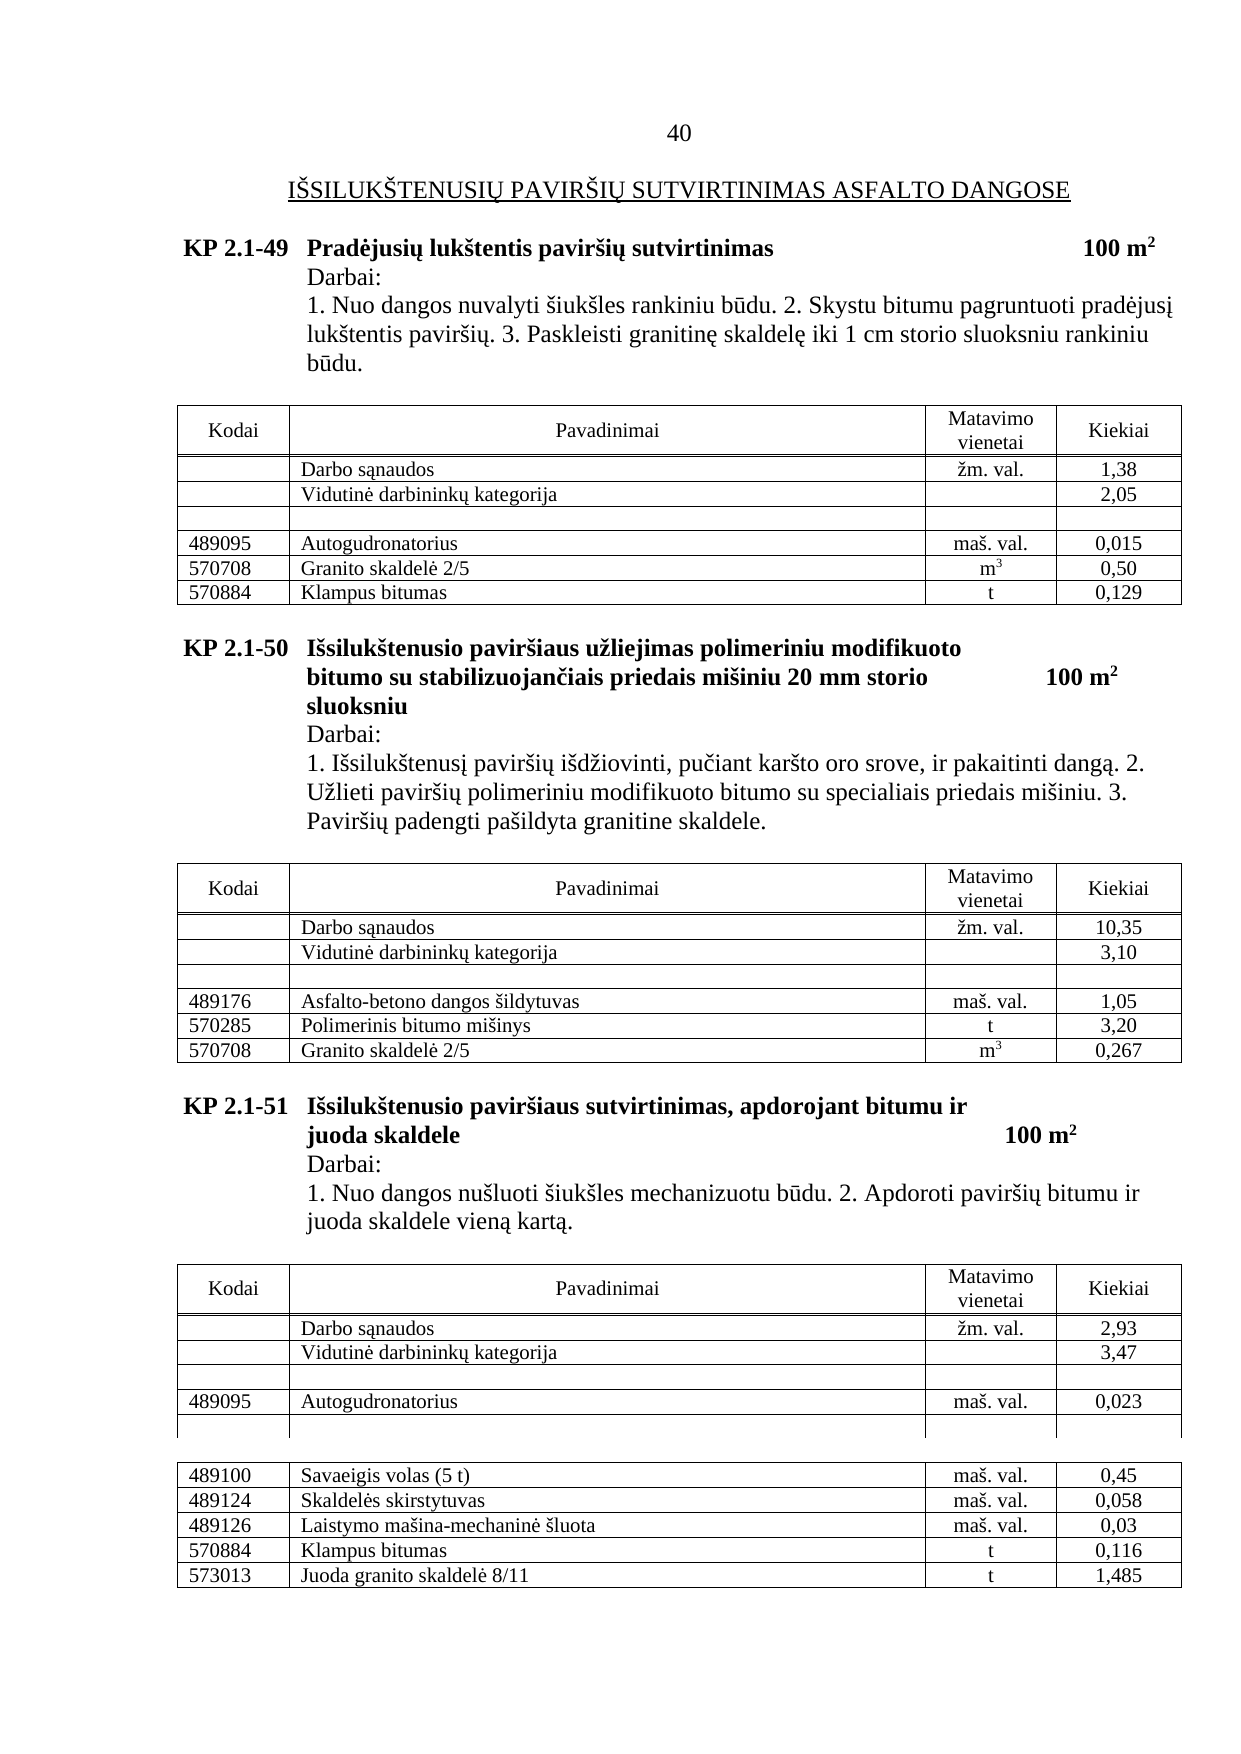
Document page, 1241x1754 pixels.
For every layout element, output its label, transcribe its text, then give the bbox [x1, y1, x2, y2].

table_cell 0,058 [1057, 1488, 1181, 1512]
table_cell Darbo sąnaudos [290, 457, 925, 481]
table_cell žm. val. [926, 457, 1056, 481]
table_cell maš. val. [926, 1488, 1056, 1512]
table_cell 573013 [178, 1563, 289, 1587]
table_cell [289, 1438, 925, 1462]
table_cell 10,35 [1057, 915, 1181, 939]
table_cell [178, 940, 289, 964]
table_cell [178, 915, 289, 939]
table_cell [926, 1415, 1056, 1438]
table_cell [177, 262, 301, 377]
table_cell Klampus bitumas [290, 1538, 925, 1562]
table_header Matavimo vienetai [926, 406, 1056, 454]
table_cell 0,45 [1057, 1463, 1181, 1487]
table_cell [178, 965, 289, 988]
table_cell 3,20 [1057, 1014, 1181, 1037]
table_header Kodai [178, 864, 289, 912]
table_cell Darbo sąnaudos [290, 915, 925, 939]
table_cell [926, 1365, 1056, 1389]
table_cell 489100 [178, 1463, 289, 1487]
table_cell 2,05 [1057, 482, 1181, 506]
table_cell 489126 [178, 1513, 289, 1537]
table_cell Laistymo mašina-mechaninė šluota [290, 1513, 925, 1537]
table_cell 2,93 [1057, 1316, 1181, 1340]
table_cell Granito skaldelė 2/5 [290, 556, 925, 579]
table_cell [290, 965, 925, 988]
table_cell m3 [926, 1039, 1056, 1062]
table_cell [926, 507, 1056, 530]
table_cell maš. val. [926, 989, 1056, 1013]
table_cell 570884 [178, 1538, 289, 1562]
table_cell [178, 1365, 289, 1389]
table_cell Darbo sąnaudos [290, 1316, 925, 1340]
table_cell [177, 1149, 301, 1235]
table_header 100 m2 [999, 1091, 1181, 1149]
table_cell 0,03 [1057, 1513, 1181, 1537]
table_cell žm. val. [926, 915, 1056, 939]
table_cell [926, 1341, 1056, 1364]
table_cell Juoda granito skaldelė 8/11 [290, 1563, 925, 1587]
table_cell 489095 [178, 1390, 289, 1413]
table_cell m3 [926, 556, 1056, 579]
table_header Pavadinimai [290, 406, 925, 454]
table_cell [290, 1415, 925, 1438]
table_cell 0,129 [1057, 581, 1181, 604]
table_cell 0,015 [1057, 531, 1181, 555]
table_header KP 2.1-49 [177, 233, 301, 262]
table_cell Savaeigis volas (5 t) [290, 1463, 925, 1487]
table_cell [926, 940, 1056, 964]
table_cell Darbai: 1. Nuo dangos nuvalyti šiukšles rankiniu būdu. 2. Skystu bitumu pagruntuoti pradėjusį lukštentis paviršių. 3. Paskleisti granitinę skaldelę iki 1 cm storio sluoksniu rankiniu būdu. [301, 262, 1181, 377]
table_cell t [926, 1563, 1056, 1587]
table_cell 0,116 [1057, 1538, 1181, 1562]
table_header Kiekiai [1057, 864, 1181, 912]
table_cell [177, 720, 300, 834]
table_cell 489095 [178, 531, 289, 555]
table_cell Autogudronatorius [290, 1390, 925, 1413]
table_cell 570285 [178, 1014, 289, 1037]
table_cell Autogudronatorius [290, 531, 925, 555]
table_cell 0,50 [1057, 556, 1181, 579]
table_header Pradėjusių lukštentis paviršių sutvirtinimas [301, 233, 1077, 262]
table_cell [1056, 1438, 1181, 1462]
table_cell [178, 482, 289, 506]
table_cell maš. val. [926, 1463, 1056, 1487]
table_cell [1057, 1365, 1181, 1389]
table_cell [178, 1341, 289, 1364]
table_cell [178, 507, 289, 530]
table_cell [925, 1438, 1056, 1462]
table_cell t [926, 581, 1056, 604]
table_cell [178, 457, 289, 481]
table_cell žm. val. [926, 1316, 1056, 1340]
table_cell Vidutinė darbininkų kategorija [290, 1341, 925, 1364]
table_header Kiekiai [1057, 406, 1181, 454]
table_cell Vidutinė darbininkų kategorija [290, 482, 925, 506]
table_cell 489124 [178, 1488, 289, 1512]
table_cell [177, 1438, 289, 1462]
table_cell 570708 [178, 556, 289, 579]
table_header 100 m2 [1077, 233, 1181, 262]
table_cell [1057, 965, 1181, 988]
table_cell [290, 1365, 925, 1389]
table_cell Darbai: 1. Nuo dangos nušluoti šiukšles mechanizuotu būdu. 2. Apdoroti paviršių bitumu ir juoda skaldele vieną kartą. [301, 1149, 1181, 1235]
table_cell [926, 965, 1056, 988]
table_header KP 2.1-51 [177, 1091, 301, 1149]
table_cell Polimerinis bitumo mišinys [290, 1014, 925, 1037]
table_cell Darbai: 1. Išsilukštenusį paviršių išdžiovinti, pučiant karšto oro srove, ir pakaitinti dangą. 2. Užlieti paviršių polimeriniu modifikuoto bitumo su specialiais priedais mišiniu. 3. Paviršių padengti pašildyta granitine skaldele. [300, 720, 1181, 834]
table_cell 570708 [178, 1039, 289, 1062]
table_cell Granito skaldelė 2/5 [290, 1039, 925, 1062]
table_header Pavadinimai [290, 864, 925, 912]
table_cell Vidutinė darbininkų kategorija [290, 940, 925, 964]
table_header Išsilukštenusio paviršiaus užliejimas polimeriniu modifikuoto bitumo su stabilizuojančiais priedais mišiniu 20 mm storio sluoksniu [300, 633, 1039, 719]
table_cell Skaldelės skirstytuvas [290, 1488, 925, 1512]
table_cell maš. val. [926, 531, 1056, 555]
table_header Matavimo vienetai [926, 864, 1056, 912]
table_cell [1057, 1415, 1181, 1438]
table_cell 570884 [178, 581, 289, 604]
table_header 100 m2 [1039, 633, 1181, 719]
table_cell t [926, 1538, 1056, 1562]
table_header Kodai [178, 1265, 289, 1312]
table_cell [926, 482, 1056, 506]
table_header Kodai [178, 406, 289, 454]
table_header KP 2.1-50 [177, 633, 300, 719]
table_header Matavimo vienetai [926, 1265, 1056, 1312]
table_cell 1,05 [1057, 989, 1181, 1013]
table_cell [178, 1415, 289, 1438]
table_cell 3,10 [1057, 940, 1181, 964]
table_cell 3,47 [1057, 1341, 1181, 1364]
table_header Kiekiai [1057, 1265, 1181, 1312]
table_cell 489176 [178, 989, 289, 1013]
text IŠSILUKŠTENUSIŲ PAVIRŠIŲ SUTVIRTINIMAS ASFALTO DANGOSE [177, 175, 1181, 204]
table_cell [1057, 507, 1181, 530]
table_cell 0,023 [1057, 1390, 1181, 1413]
table_cell [178, 1316, 289, 1340]
table_cell maš. val. [926, 1513, 1056, 1537]
table_cell 1,485 [1057, 1563, 1181, 1587]
table_header Pavadinimai [290, 1265, 925, 1312]
table_cell [290, 507, 925, 530]
table_cell maš. val. [926, 1390, 1056, 1413]
table_cell Klampus bitumas [290, 581, 925, 604]
table_cell 1,38 [1057, 457, 1181, 481]
table_cell t [926, 1014, 1056, 1037]
table_cell Asfalto-betono dangos šildytuvas [290, 989, 925, 1013]
table_cell 0,267 [1057, 1039, 1181, 1062]
table_header Išsilukštenusio paviršiaus sutvirtinimas, apdorojant bitumu ir juoda skaldele [301, 1091, 998, 1149]
